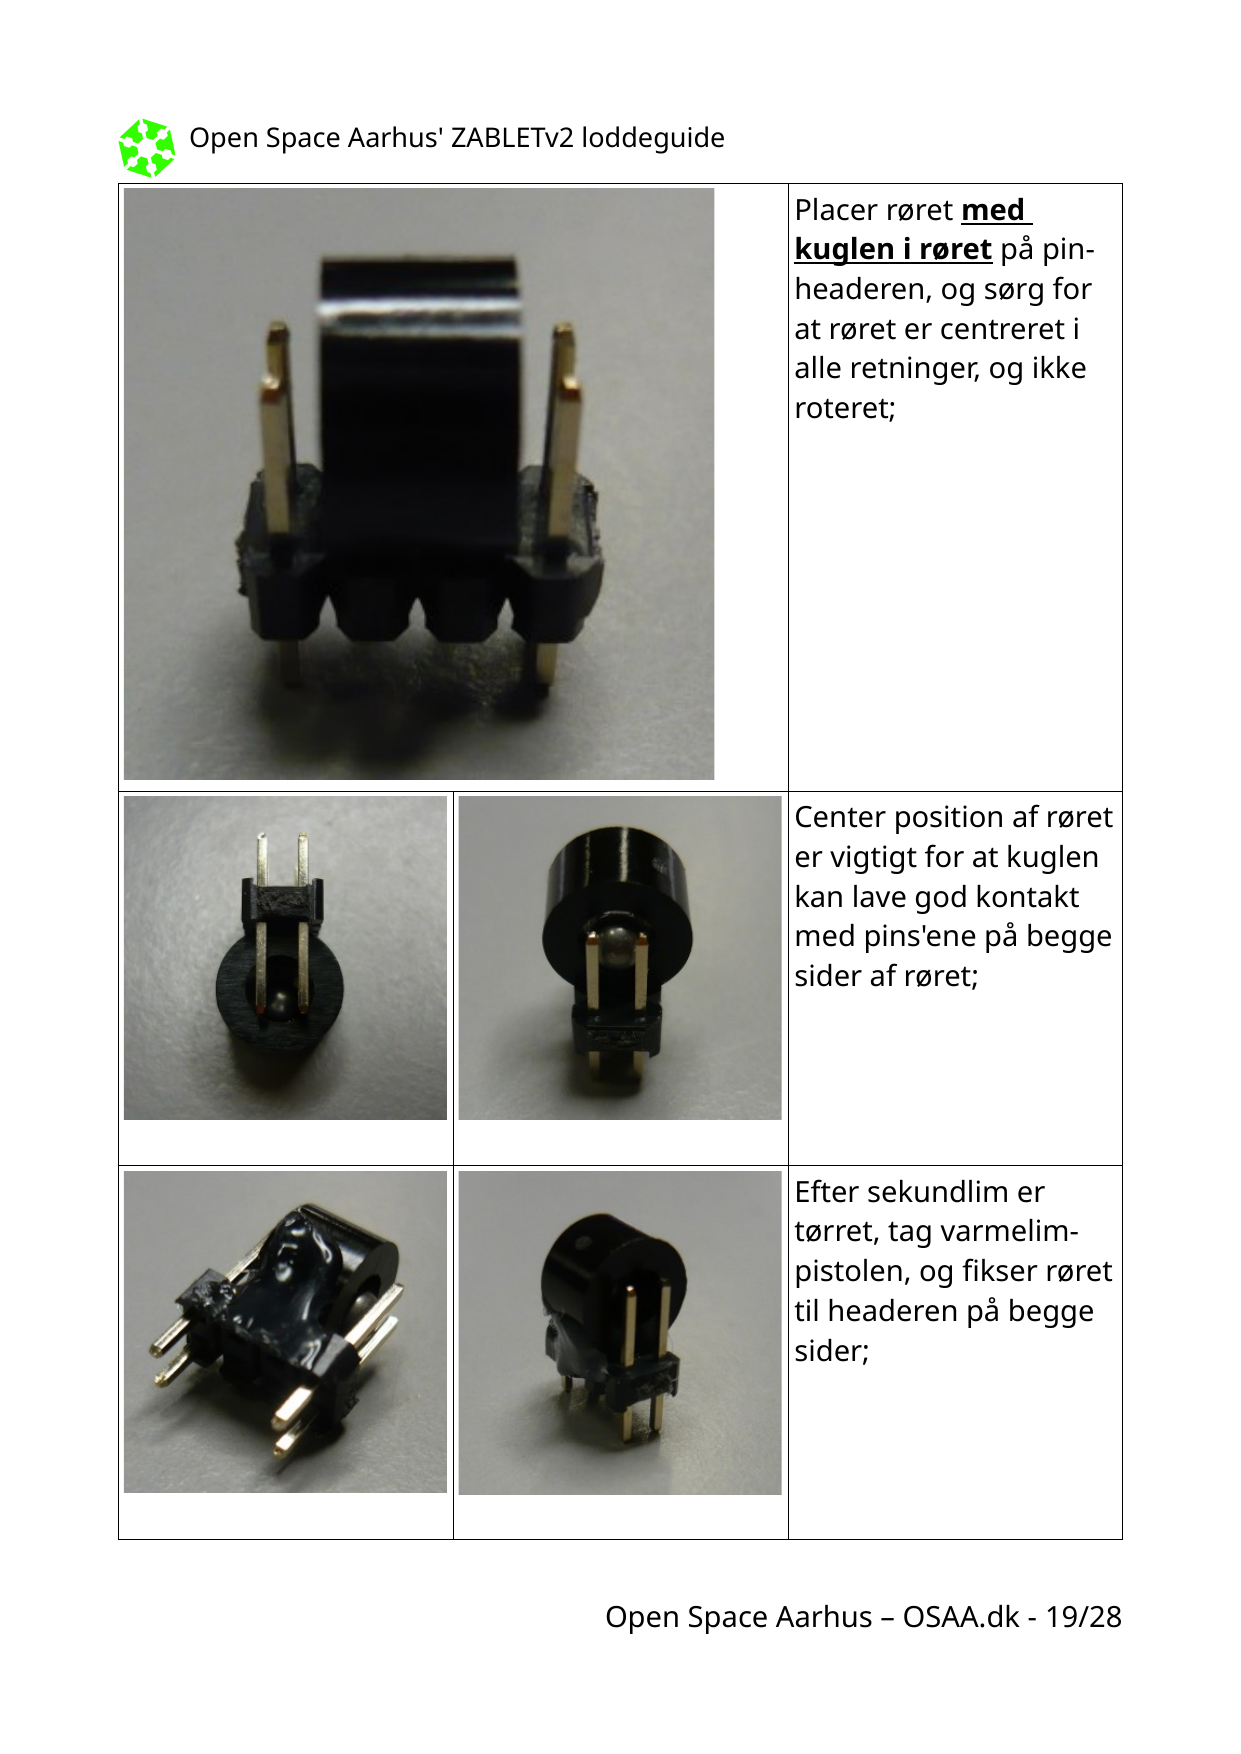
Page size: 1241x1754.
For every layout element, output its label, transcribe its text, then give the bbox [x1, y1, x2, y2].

table_cell Placer røret med kuglen i røret på pin-headeren, og sørg for at røret er centreret i alle retninger, og ikke roteret; [789, 184, 1122, 791]
picture [123, 1171, 447, 1493]
picture [458, 1171, 782, 1495]
table_cell [119, 1166, 453, 1538]
table_cell [119, 792, 453, 1165]
table_cell [454, 792, 788, 1165]
table_cell [454, 1166, 788, 1538]
table_cell [119, 780, 788, 791]
table_cell Efter sekundlim er tørret, tag varmelim-pistolen, og fikser røret til headeren på begge sider; [789, 1166, 1122, 1538]
picture [123, 796, 447, 1120]
table_cell Center position af røret er vigtigt for at kuglen kan lave god kontakt med pins'ene på begge sider af røret; [789, 792, 1122, 1165]
table_cell [119, 184, 788, 779]
picture [458, 796, 782, 1120]
picture [123, 188, 715, 780]
picture [118, 118, 175, 178]
